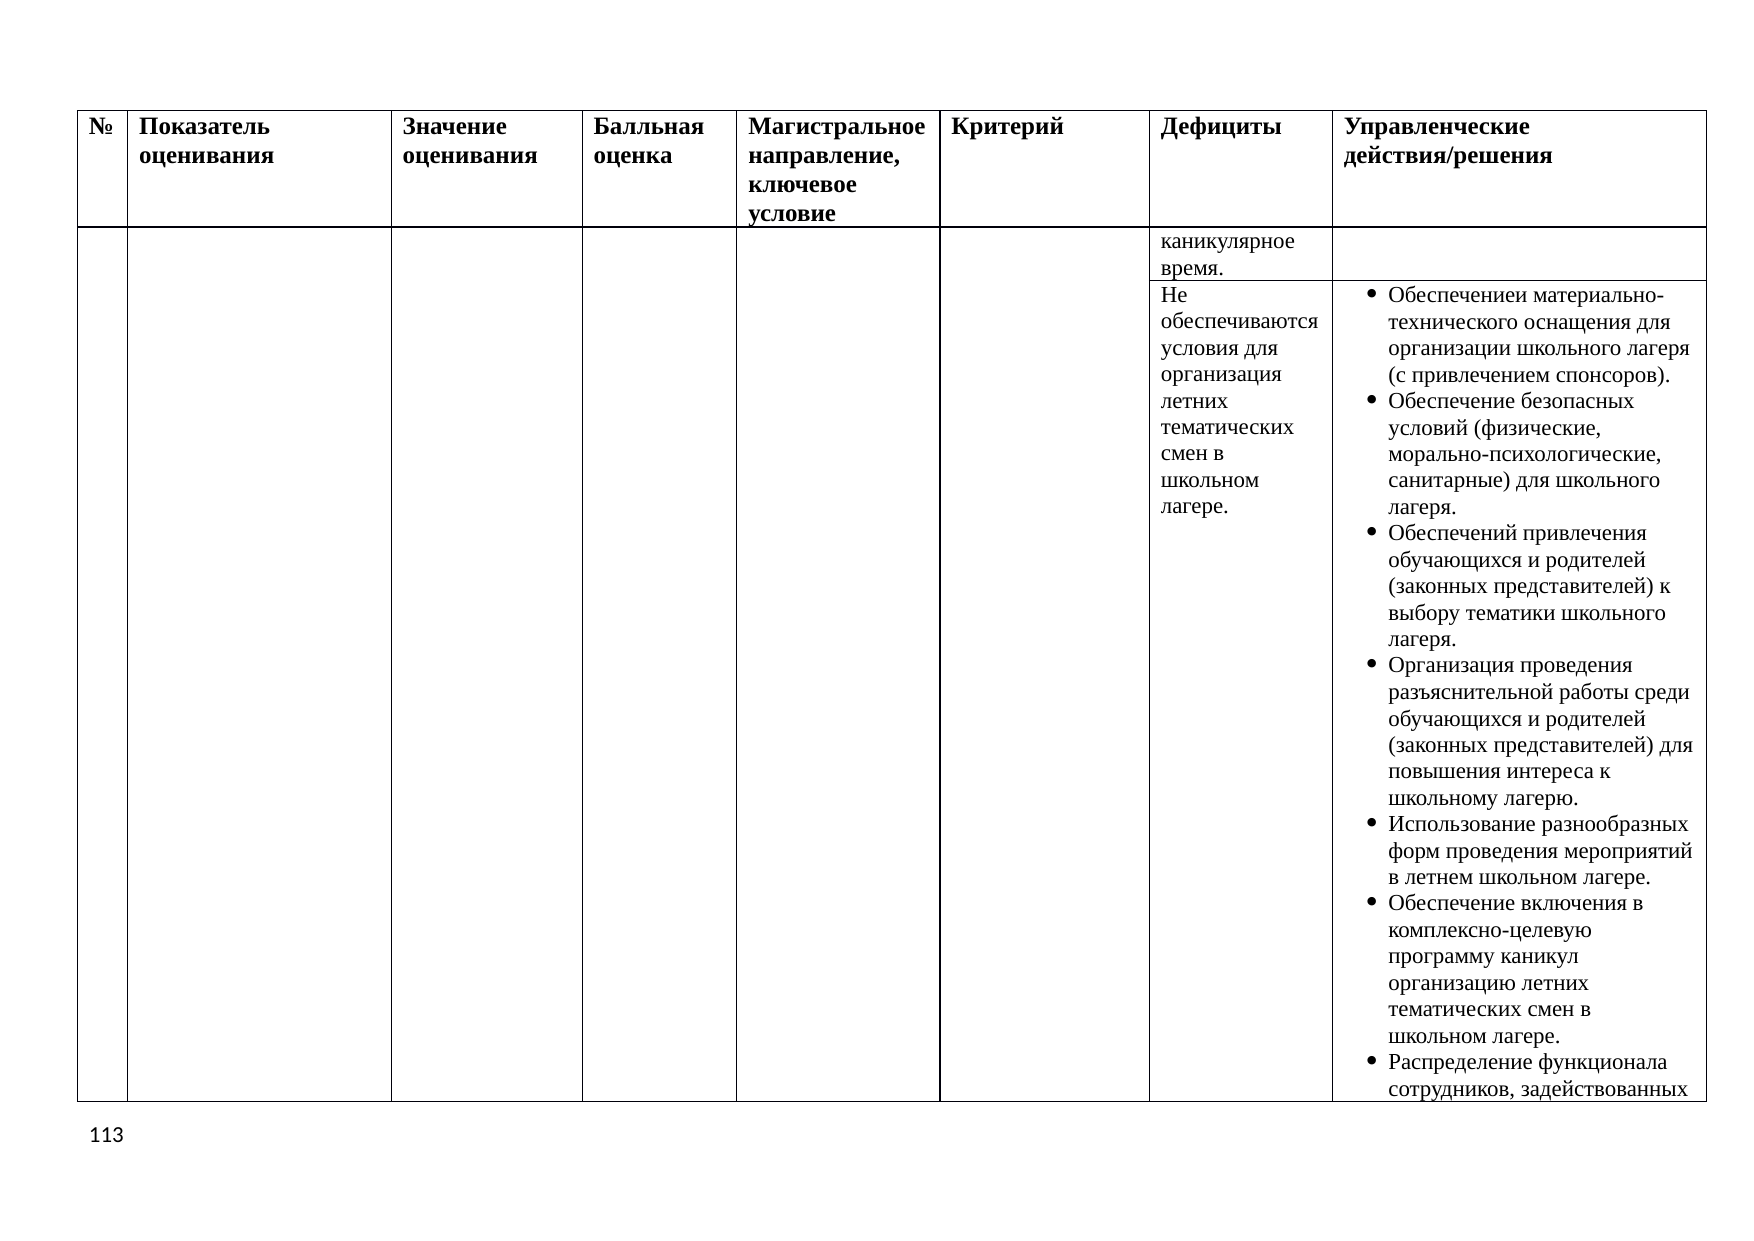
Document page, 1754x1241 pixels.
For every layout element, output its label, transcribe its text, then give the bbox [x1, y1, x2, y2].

table_header Управленческие действия/решения [1333, 111, 1706, 226]
table_cell [128, 228, 391, 1101]
table_cell [78, 228, 127, 1101]
table_cell [583, 228, 736, 1101]
table_header Значение оценивания [392, 111, 582, 226]
table_cell каникулярное время. [1150, 228, 1332, 280]
table_header Дефициты [1150, 111, 1332, 226]
table_cell [941, 228, 1149, 1101]
table_header Балльная оценка [583, 111, 736, 226]
table_cell [392, 228, 582, 1101]
table_cell Обеспечениеи материально-технического оснащения для организации школьного лагеря (с привлечением спонсоров). Обеспечение безопасных условий (физические, морально-психологические, санитарные) для школьного лагеря. Обеспечений привлечения обучающихся и родителей (законных представителей) к выбору тематики школьного лагеря. Организация проведения разъяснительной работы среди обучающихся и родителей (законных представителей) для повышения интереса к школьному лагерю. Использование разнообразных форм проведения мероприятий в летнем школьном лагере. Обеспечение включения в комплексно-целевую программу каникул организацию летних тематических смен в школьном лагере. Распределение функционала сотрудников, задействованных [1333, 281, 1706, 1101]
table_header Магистральное направление, ключевое условие [737, 111, 939, 226]
table_cell [1333, 228, 1706, 280]
table_header Критерий [941, 111, 1149, 226]
table_header № [78, 111, 127, 226]
table_header Показатель оценивания [128, 111, 391, 226]
table_cell Не обеспечиваются условия для организация летних тематических смен в школьном лагере. [1150, 281, 1332, 1101]
table_cell [737, 228, 939, 1101]
